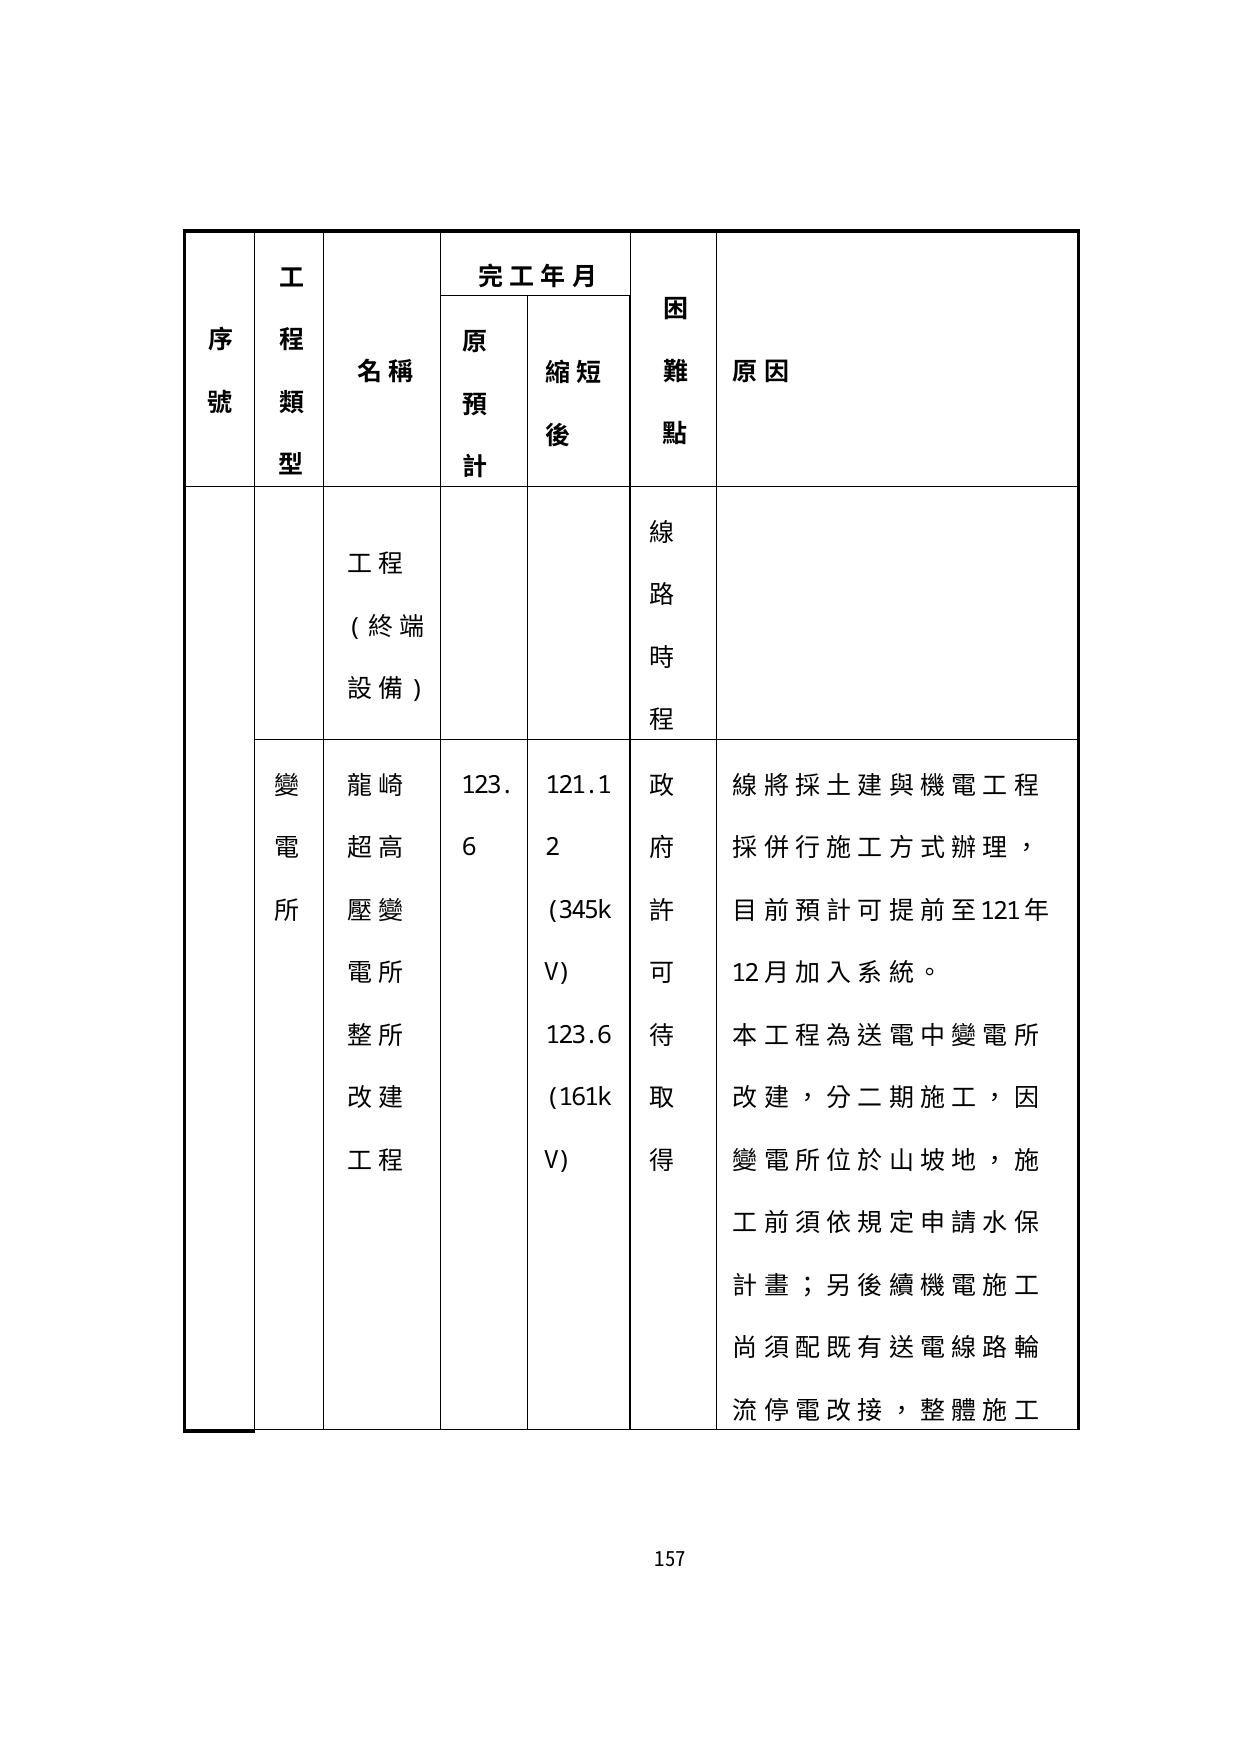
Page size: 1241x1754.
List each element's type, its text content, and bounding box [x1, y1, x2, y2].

table_cell 龍崎超高壓變電所整所改建工程 [324, 740, 440, 1429]
table_cell [255, 487, 323, 739]
table_cell 123.6 [441, 740, 527, 1429]
table_cell 縮短後 [528, 296, 629, 486]
table_cell [717, 487, 1077, 739]
table_cell [441, 487, 527, 739]
table_cell 政府許可待取得 [631, 740, 716, 1429]
table_header 困難點 [631, 233, 716, 486]
table_cell 原預計 [441, 296, 527, 486]
table_header 名稱 [324, 233, 440, 486]
table_cell 線路時程 [631, 487, 716, 739]
table_header 工程類型 [255, 233, 323, 486]
table_header 序號 [186, 233, 254, 486]
table_cell 線將採土建與機電工程採併行施工方式辦理，目前預計可提前至121年12月加入系統。 本工程為送電中變電所改建，分二期施工，因變電所位於山坡地，施工前須依規定申請水保計畫；另後續機電施工尚須配既有送電線路輪流停電改接，整體施工 [717, 740, 1077, 1429]
table_header 原因 [717, 233, 1077, 486]
table_cell 121.12 (345kV) 123.6 (161kV) [528, 740, 629, 1429]
table_cell [186, 487, 254, 1429]
table_cell 工程(終端設備) [324, 487, 440, 739]
table_header 完工年月 [441, 233, 630, 295]
table_cell ------ [528, 487, 629, 739]
table_cell 變電所 [255, 740, 323, 1429]
